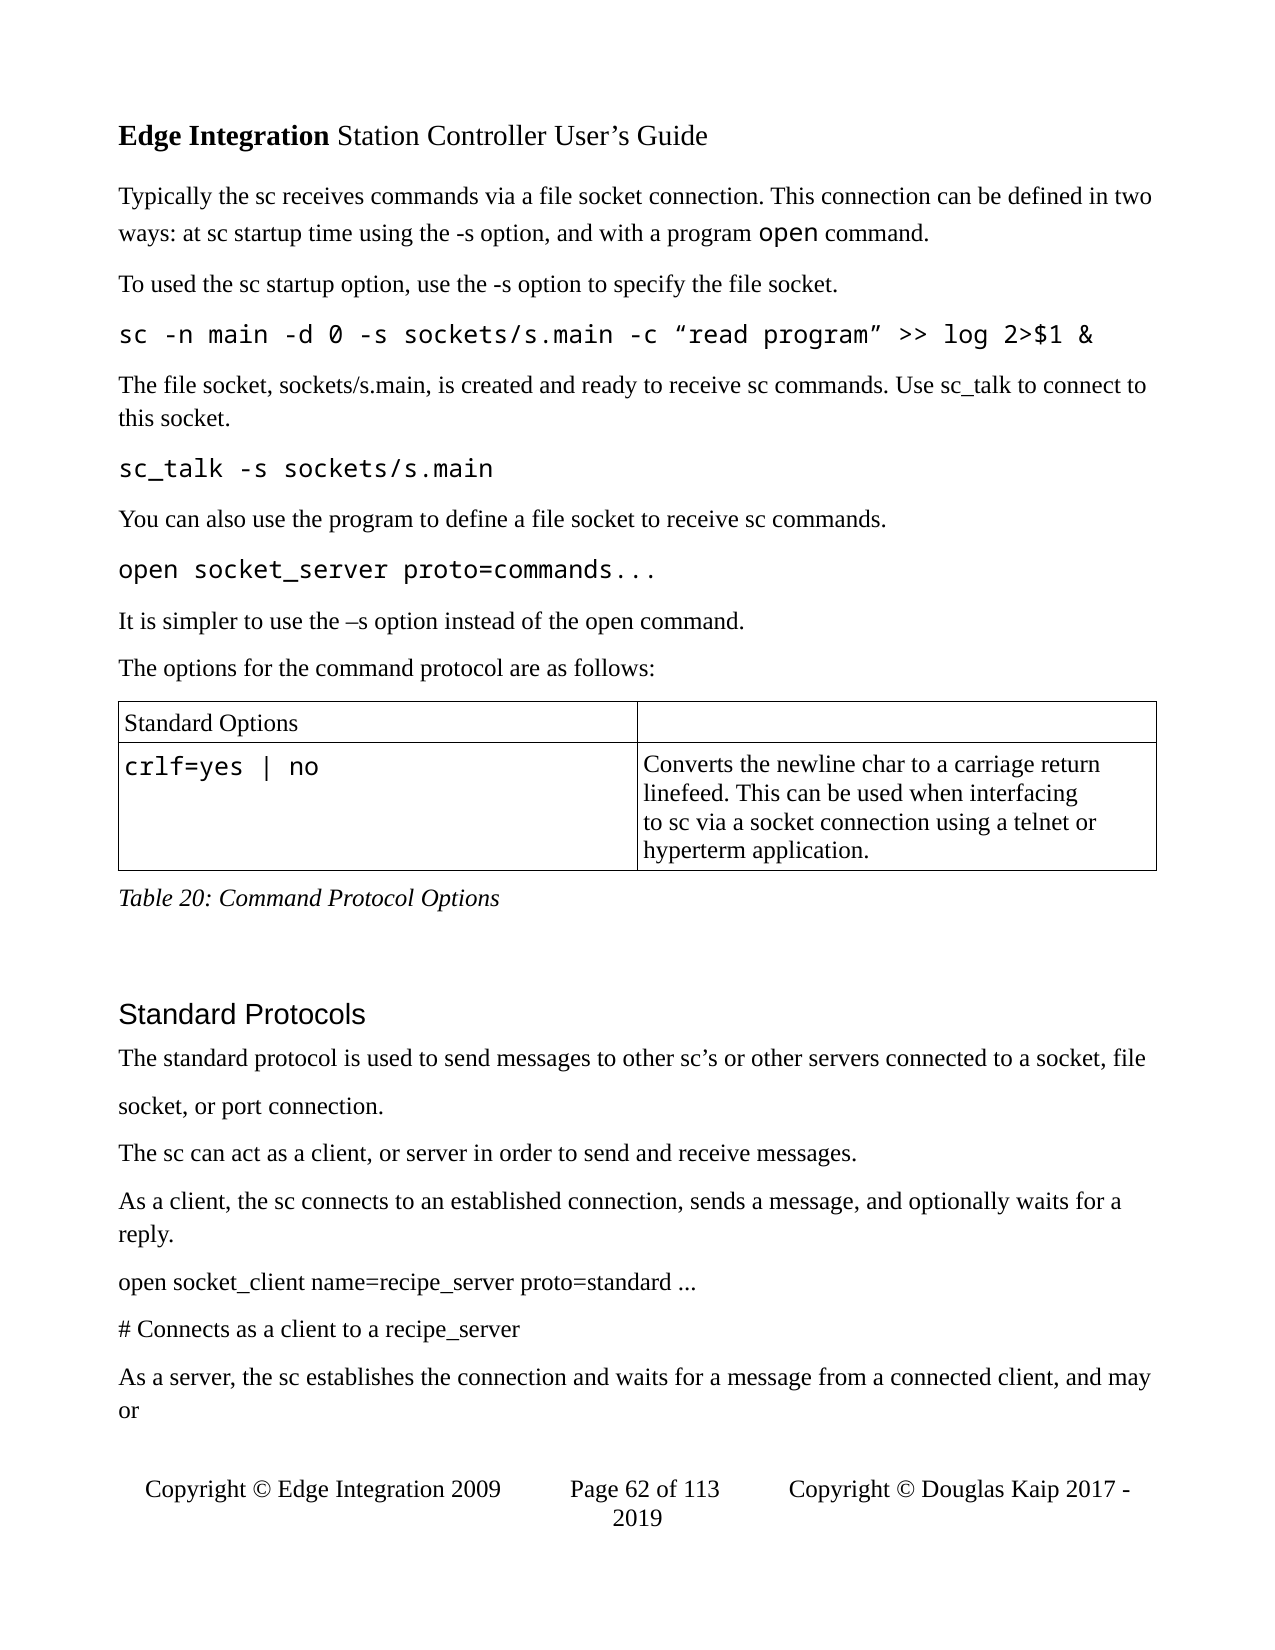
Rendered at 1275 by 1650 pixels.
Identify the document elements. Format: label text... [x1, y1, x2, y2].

text The standard protocol is used to send messages to other sc’s or other servers connected to a socket, file [118, 1043, 1157, 1072]
text You can also use the program to define a file socket to receive sc commands. [118, 504, 1157, 533]
text open socket_server proto=commands... [118, 552, 1157, 586]
text As a server, the sc establishes the connection and waits for a message from a connected client, and may or [118, 1362, 1157, 1424]
text Typically the sc receives commands via a file socket connection. This connection can be defined in two ways: at sc startup time using the -s option, and with a program open command. [118, 181, 1157, 249]
text The options for the command protocol are as follows: [118, 653, 1157, 682]
text The file socket, sockets/s.main, is created and ready to receive sc commands. Use sc_talk to connect to this socket. [118, 370, 1157, 432]
text # Connects as a client to a recipe_server [118, 1314, 1157, 1343]
text socket, or port connection. [118, 1091, 1157, 1119]
text The sc can act as a client, or server in order to send and receive messages. [118, 1138, 1157, 1167]
subtitle Standard Protocols [118, 997, 1157, 1031]
table_cell crlf=yes | no [119, 743, 637, 870]
text open socket_client name=recipe_server proto=standard ... [118, 1267, 1157, 1295]
text sc_talk -s sockets/s.main [118, 451, 1157, 485]
text sc -n main -d 0 -s sockets/s.main -c “read program” >> log 2>$1 & [118, 316, 1157, 350]
text As a client, the sc connects to an established connection, sends a message, and optionally waits for a reply. [118, 1186, 1157, 1248]
text It is simpler to use the –s option instead of the open command. [118, 606, 1157, 634]
table_header [638, 702, 1156, 742]
text To used the sc startup option, use the -s option to specify the file socket. [118, 269, 1157, 297]
text Table 20: Command Protocol Options [118, 883, 1157, 912]
table_cell Converts the newline char to a carriage return linefeed. This can be used when interfacing to sc via a socket connection using a telnet or hyperterm application. [638, 743, 1156, 870]
table_header Standard Options [119, 702, 637, 742]
